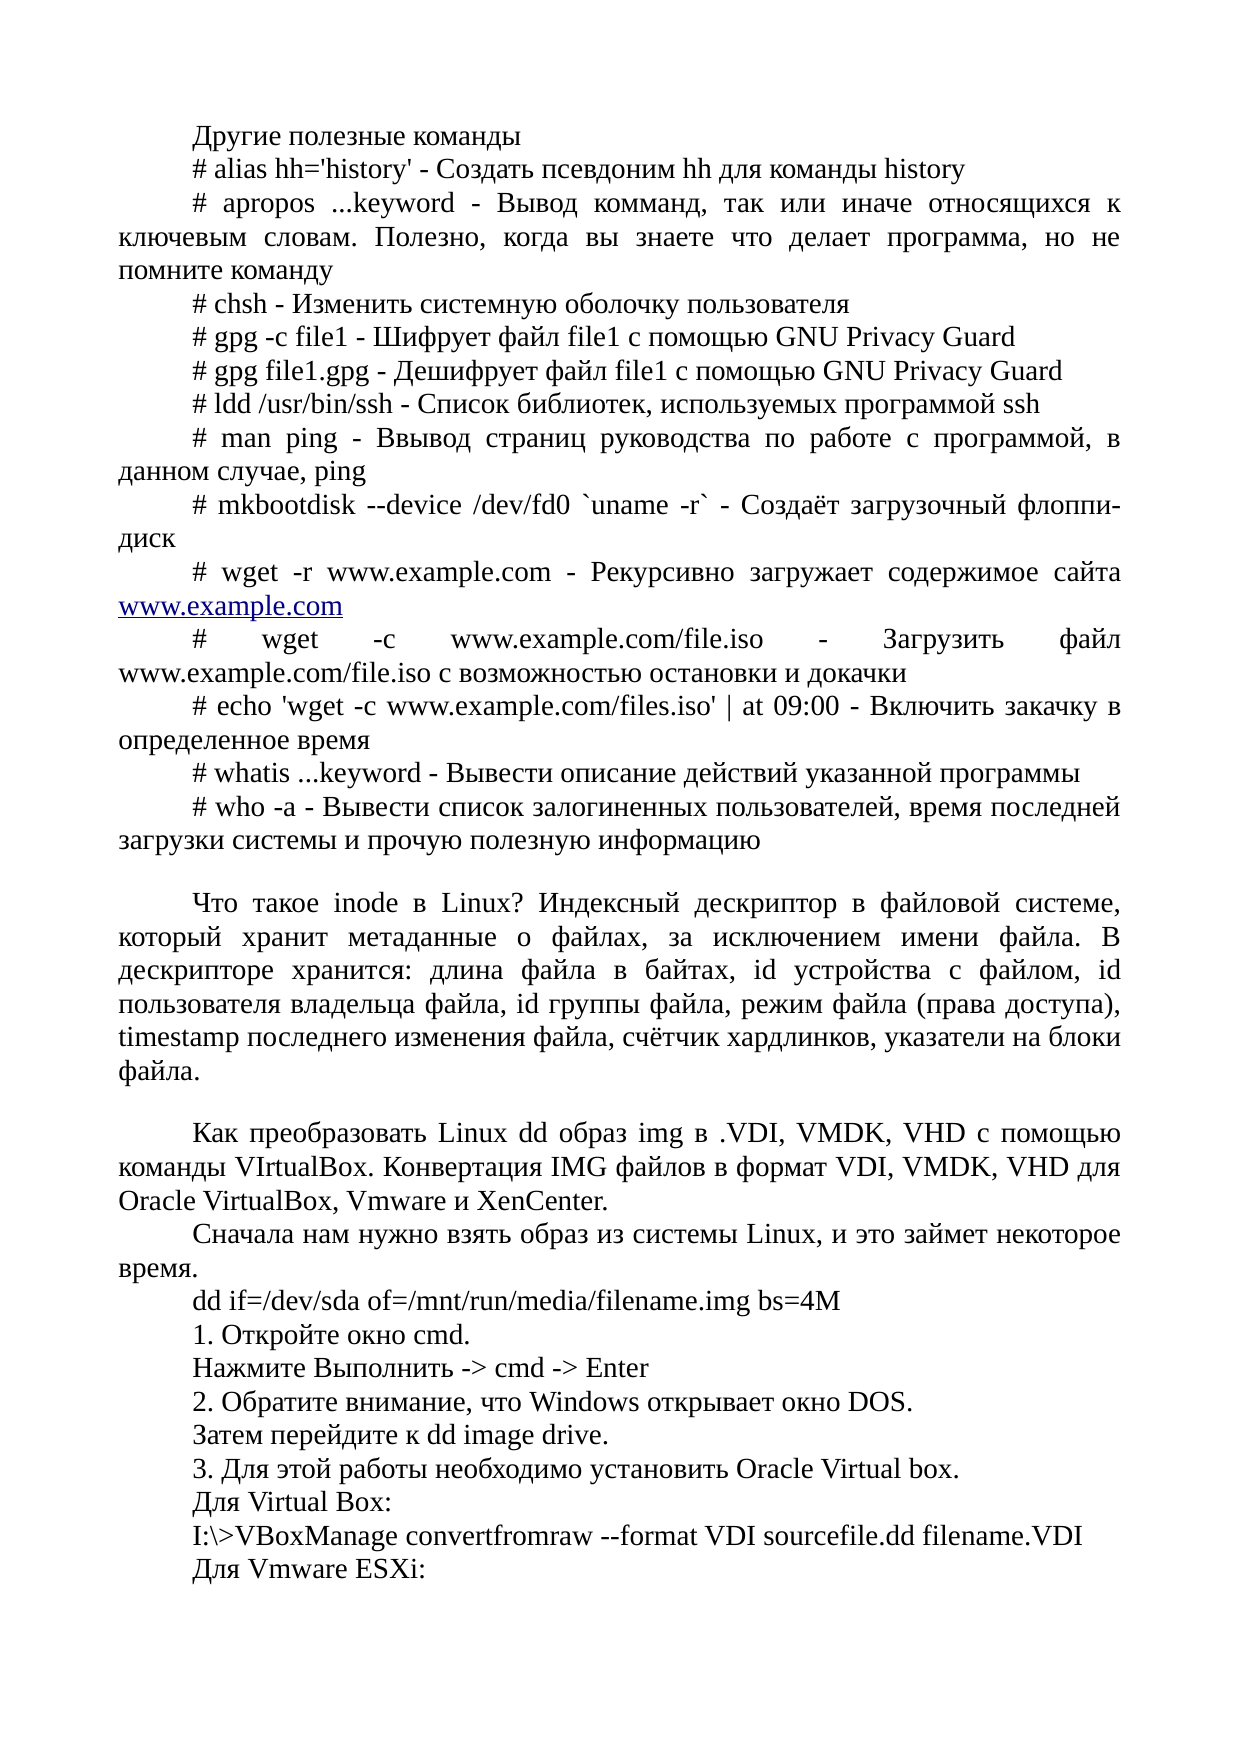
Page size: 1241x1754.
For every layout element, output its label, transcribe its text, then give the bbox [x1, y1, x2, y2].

text # mkbootdisk --device /dev/fd0 `uname -r` - Создаёт загрузочный флоппи-диск [118, 487, 1122, 554]
text Сначала нам нужно взять образ из системы Linux, и это займет некоторое время. [118, 1216, 1122, 1283]
text Для Vmware ESXi: [118, 1552, 1122, 1585]
text # wget -r www.example.com - Рекурсивно загружает содержимое сайта www.example.com [118, 554, 1122, 621]
text I:\>VBoxManage convertfromraw --format VDI sourcefile.dd filename.VDI [118, 1518, 1122, 1552]
text dd if=/dev/sda of=/mnt/run/media/filename.img bs=4M [118, 1283, 1122, 1317]
text # who -a - Вывести список залогиненных пользователей, время последней загрузки системы и прочую полезную информацию [118, 789, 1122, 856]
text # ldd /usr/bin/ssh - Список библиотек, используемых программой ssh [118, 386, 1122, 420]
text # apropos ...keyword - Вывод комманд, так или иначе относящихся к ключевым словам. Полезно, когда вы знаете что делает программа, но не помните команду [118, 185, 1122, 286]
text # wget -c www.example.com/file.iso - Загрузить файл www.example.com/file.iso с возможностью остановки и докачки [118, 621, 1122, 688]
text # chsh - Изменить системную оболочку пользователя [118, 286, 1122, 319]
text # echo 'wget -c www.example.com/files.iso' | at 09:00 - Включить закачку в определенное время [118, 688, 1122, 755]
text Другие полезные команды [118, 118, 1122, 152]
text # man ping - Ввывод страниц руководства по работе с программой, в данном случае, ping [118, 420, 1122, 487]
text 2. Обратите внимание, что Windows открывает окно DOS. [118, 1384, 1122, 1417]
text 3. Для этой работы необходимо установить Oracle Virtual box. [118, 1451, 1122, 1484]
text 1. Откройте окно cmd. [118, 1317, 1122, 1350]
text # gpg -c file1 - Шифрует файл file1 с помощью GNU Privacy Guard [118, 319, 1122, 353]
text Для Virtual Box: [118, 1484, 1122, 1518]
text Нажмите Выполнить -> cmd -> Enter [118, 1350, 1122, 1384]
text # gpg file1.gpg - Дешифрует файл file1 с помощью GNU Privacy Guard [118, 353, 1122, 386]
text # whatis ...keyword - Вывести описание действий указанной программы [118, 755, 1122, 789]
text Что такое inode в Linux? Индексный дескриптор в файловой системе, который хранит метаданные о файлах, за исключением имени файла. В дескрипторе хранится: длина файла в байтах, id устройства с файлом, id пользователя владельца файла, id группы файла, режим файла (права доступа), timestamp последнего изменения файла, счётчик хардлинков, указатели на блоки файла. [118, 885, 1122, 1086]
text Затем перейдите к dd image drive. [118, 1417, 1122, 1451]
text Как преобразовать Linux dd образ img в .VDI, VMDK, VHD с помощью команды VIrtualBox. Конвертация IMG файлов в формат VDI, VMDK, VHD для Oracle VirtualBox, Vmware и XenCenter. [118, 1116, 1122, 1216]
text # alias hh='history' - Создать псевдоним hh для команды history [118, 152, 1122, 185]
